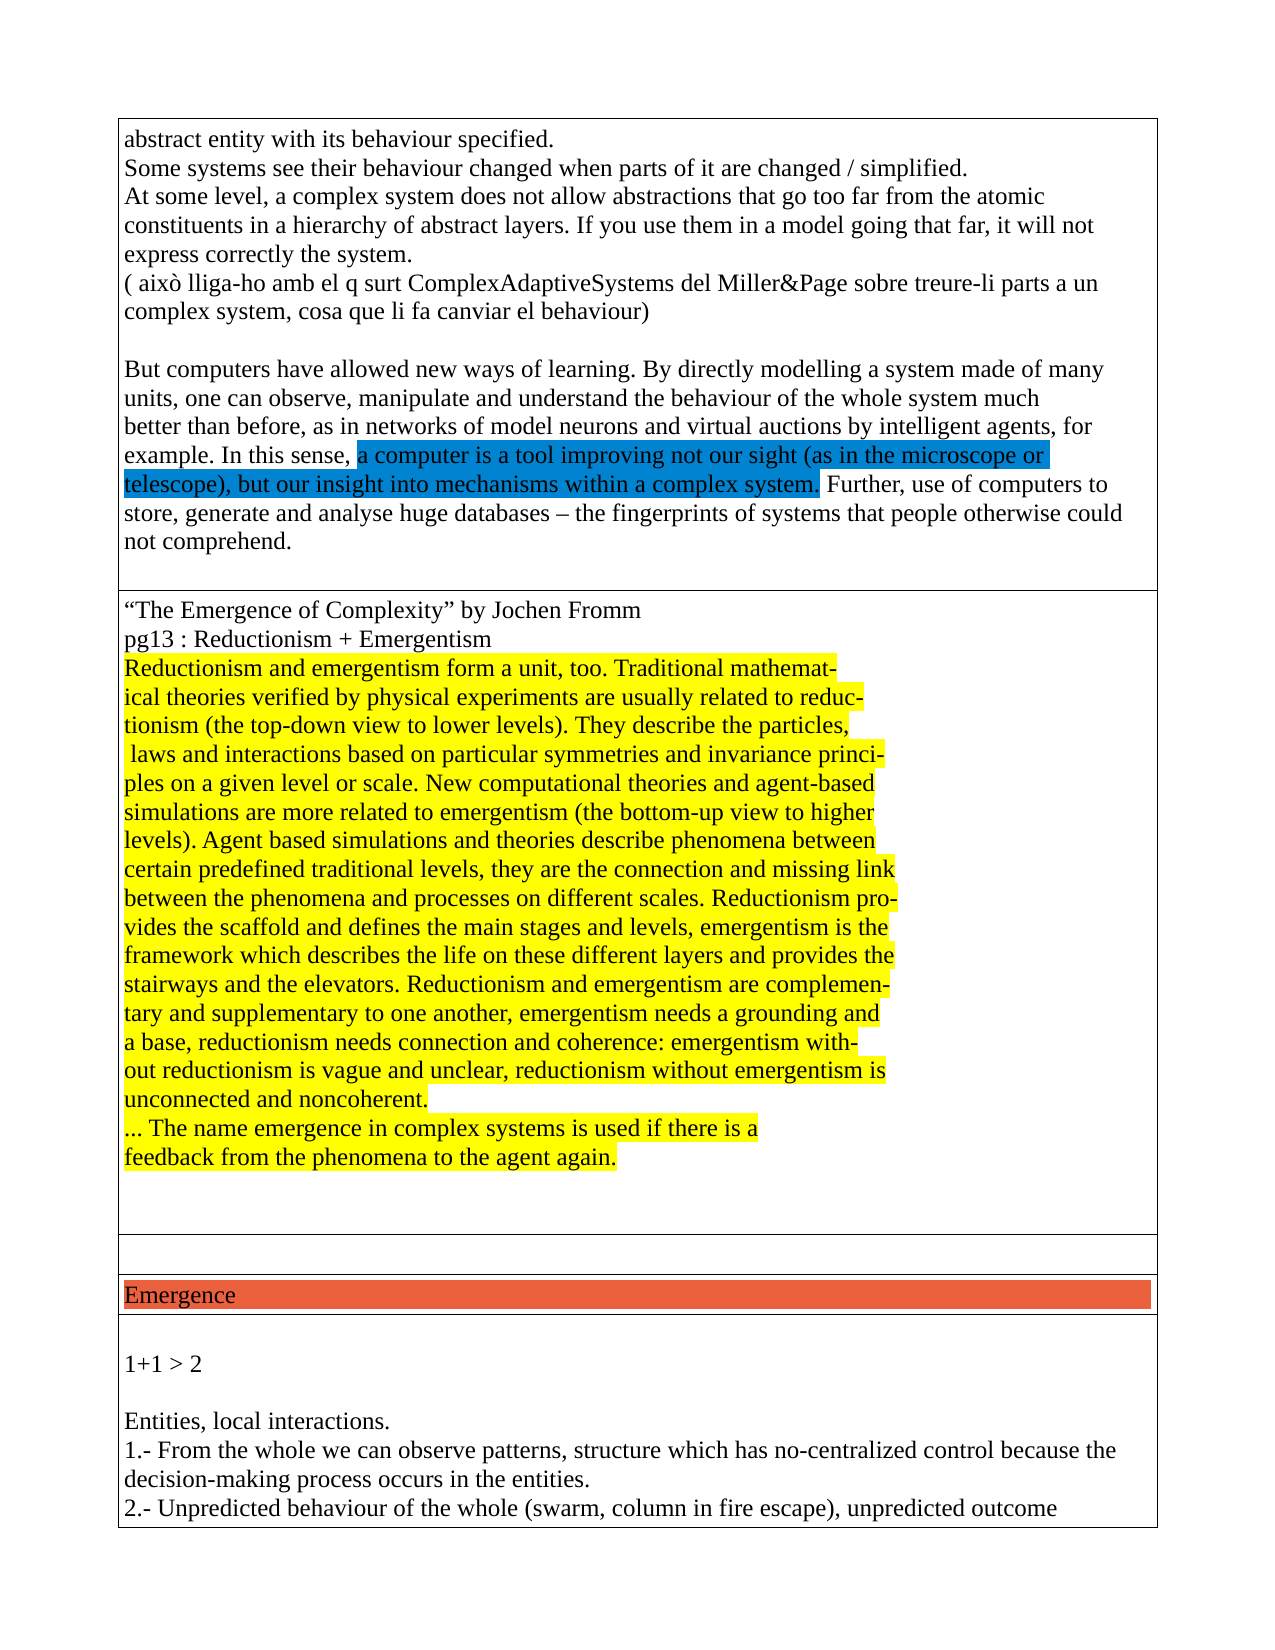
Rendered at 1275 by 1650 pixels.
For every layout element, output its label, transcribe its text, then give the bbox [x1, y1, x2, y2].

table_cell Emergence [119, 1275, 1157, 1314]
table_cell “The Emergence of Complexity” by Jochen Fromm pg13 : Reductionism + Emergentism Reductionism and emergentism form a unit, too. Traditional mathemat- ical theories verified by physical experiments are usually related to reduc- tionism (the top-down view to lower levels). They describe the particles, laws and interactions based on particular symmetries and invariance princi- ples on a given level or scale. New computational theories and agent-based simulations are more related to emergentism (the bottom-up view to higher levels). Agent based simulations and theories describe phenomena between certain predefined traditional levels, they are the connection and missing link between the phenomena and processes on different scales. Reductionism pro- vides the scaffold and defines the main stages and levels, emergentism is the framework which describes the life on these different layers and provides the stairways and the elevators. Reductionism and emergentism are complemen- tary and supplementary to one another, emergentism needs a grounding and a base, reductionism needs connection and coherence: emergentism with- out reductionism is vague and unclear, reductionism without emergentism is unconnected and noncoherent. ... The name emergence in complex systems is used if there is a feedback from the phenomena to the agent again. [119, 591, 1157, 1234]
table_cell 1+1 > 2 Entities, local interactions. 1.- From the whole we can observe patterns, structure which has no-centralized control because the decision-making process occurs in the entities. 2.- Unpredicted behaviour of the whole (swarm, column in fire escape), unpredicted outcome [119, 1315, 1157, 1527]
table_cell abstract entity with its behaviour specified. Some systems see their behaviour changed when parts of it are changed / simplified. At some level, a complex system does not allow abstractions that go too far from the atomic constituents in a hierarchy of abstract layers. If you use them in a model going that far, it will not express correctly the system. ( això lliga-ho amb el q surt ComplexAdaptiveSystems del Miller&Page sobre treure-li parts a un complex system, cosa que li fa canviar el behaviour) But computers have allowed new ways of learning. By directly modelling a system made of many units, one can observe, manipulate and understand the behaviour of the whole system much better than before, as in networks of model neurons and virtual auctions by intelligent agents, for example. In this sense, a computer is a tool improving not our sight (as in the microscope or telescope), but our insight into mechanisms within a complex system. Further, use of computers to store, generate and analyse huge databases – the fingerprints of systems that people otherwise could not comprehend. [119, 119, 1157, 590]
table_cell [119, 1235, 1157, 1274]
